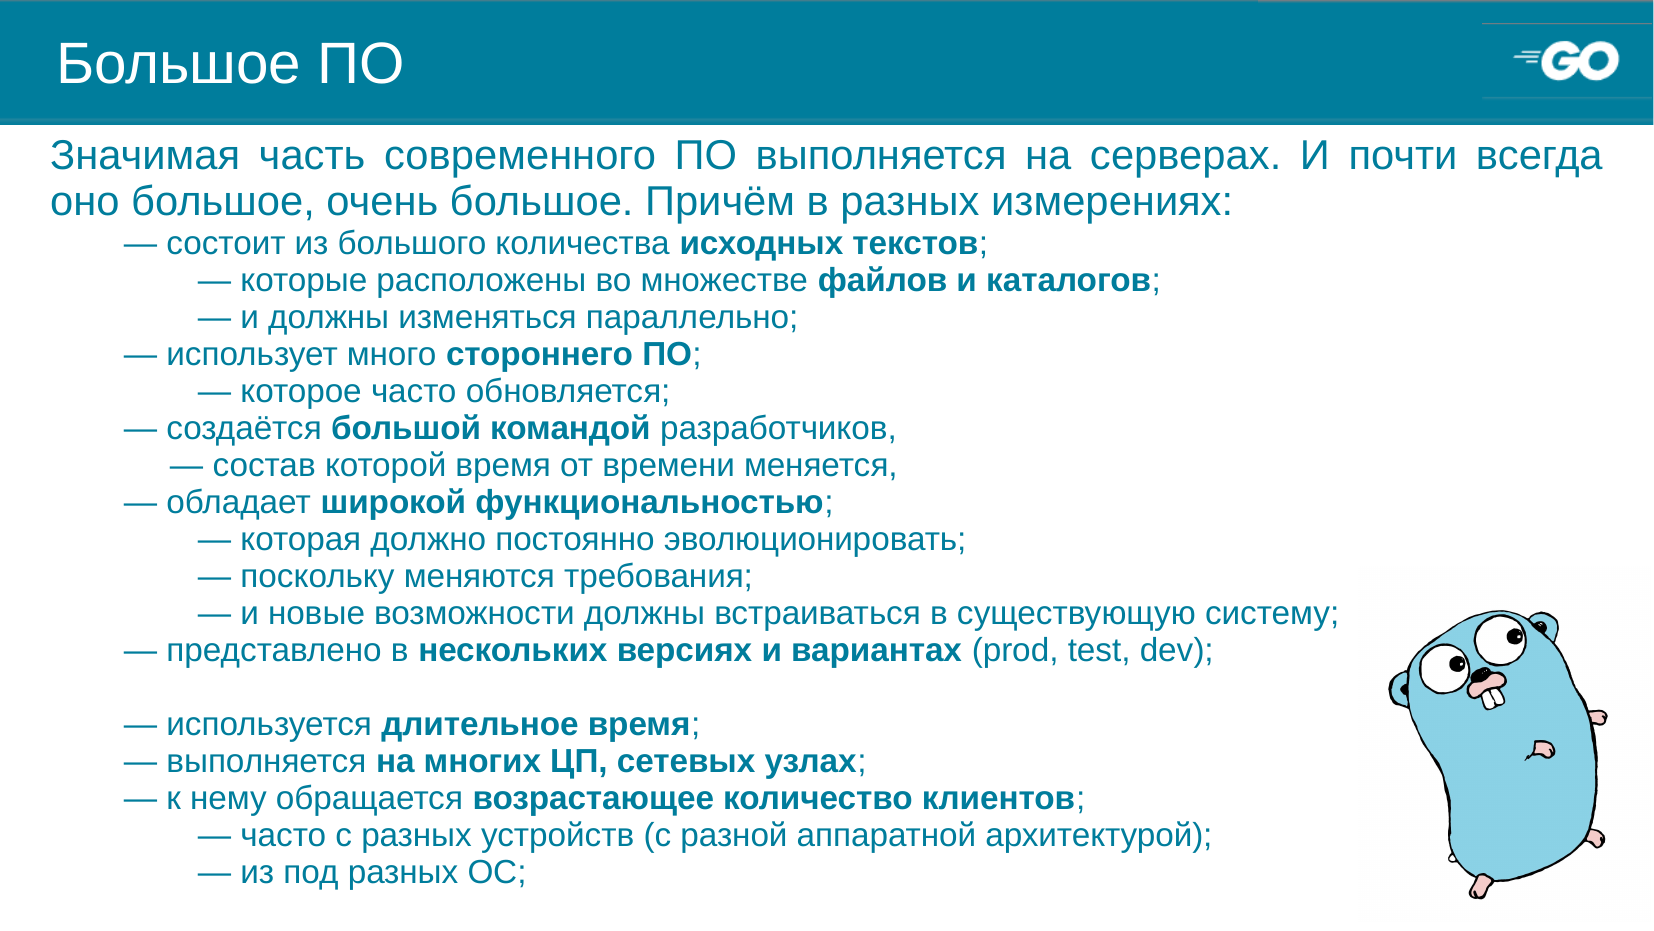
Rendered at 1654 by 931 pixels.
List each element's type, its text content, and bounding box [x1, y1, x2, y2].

text_box Большое ПО [41, 23, 1495, 104]
picture [1542, 41, 1619, 81]
picture [1358, 566, 1651, 922]
text_box Значимая часть современного ПО выполняется на серверах. И почти всегда оно большое, очень большое. Причём в разных измерениях: — состоит из большого количества исходных текстов; — которые расположены во множестве файлов и каталогов; — и должны изменяться параллельно; — использует много стороннего ПО; — которое часто обновляется; — создаётся большой командой разработчиков, — состав которой время от времени меняется, — обладает широкой функциональностью; — которая должно постоянно эволюционировать; — поскольку меняются требования; — и новые возможности должны встраиваться в существующую систему; — представлено в нескольких версиях и вариантах (prod, test, dev); — используется длительное время; — выполняется на многих ЦП, сетевых узлах; — к нему обращается возрастающее количество клиентов; — часто с разных устройств (с разной аппаратной архитектурой); — из под разных ОС; [35, 124, 1619, 899]
